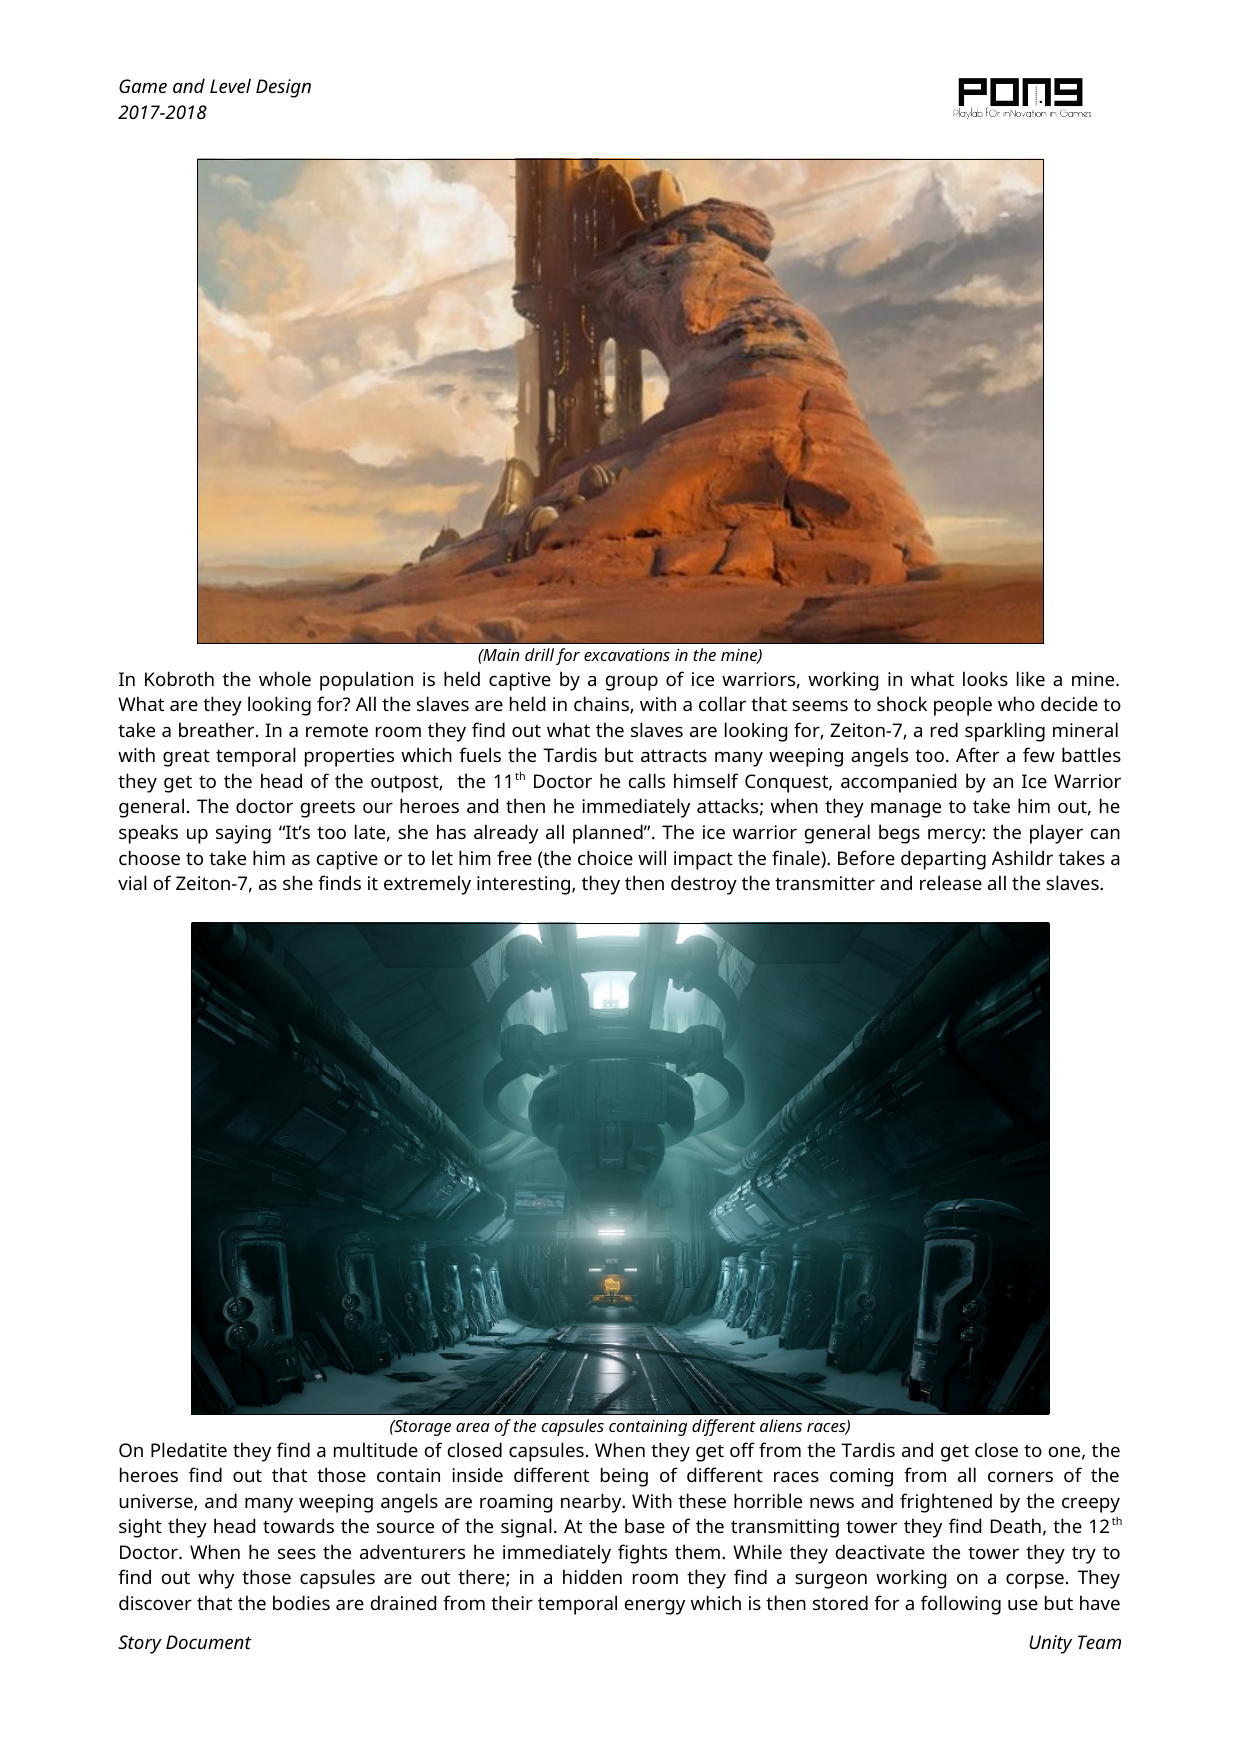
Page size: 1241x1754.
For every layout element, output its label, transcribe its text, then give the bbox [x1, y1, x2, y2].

text (Storage area of the capsules containing different aliens races) [118, 1414, 1122, 1437]
picture [923, 73, 1122, 124]
text (Main drill for excavations in the mine) [118, 150, 1122, 666]
text In Kobroth the whole population is held captive by a group of ice warriors, working in what looks like a mine. What are they looking for? All the slaves are held in chains, with a collar that seems to shock people who decide to take a breather. In a remote room they find out what the slaves are looking for, Zeiton-7, a red sparkling mineral with great temporal properties which fuels the Tardis but attracts many weeping angels too. After a few battles they get to the head of the outpost, the 11th Doctor he calls himself Conquest, accompanied by an Ice Warrior general. The doctor greets our heroes and then he immediately attacks; when they manage to take him out, he speaks up saying “It’s too late, she has already all planned”. The ice warrior general begs mercy: the player can choose to take him as captive or to let him free (the choice will impact the finale). Before departing Ashildr takes a vial of Zeiton-7, as she finds it extremely interesting, they then destroy the transmitter and release all the slaves. [118, 666, 1122, 896]
picture [192, 924, 1049, 1414]
picture [198, 160, 1043, 643]
text On Pledatite they find a multitude of closed capsules. When they get off from the Tardis and get close to one, the heroes find out that those contain inside different being of different races coming from all corners of the universe, and many weeping angels are roaming nearby. With these horrible news and frightened by the creepy sight they head towards the source of the signal. At the base of the transmitting tower they find Death, the 12th Doctor. When he sees the adventurers he immediately fights them. While they deactivate the tower they try to find out why those capsules are out there; in a hidden room they find a surgeon working on a corpse. They discover that the bodies are drained from their temporal energy which is then stored for a following use but have [118, 1437, 1122, 1616]
